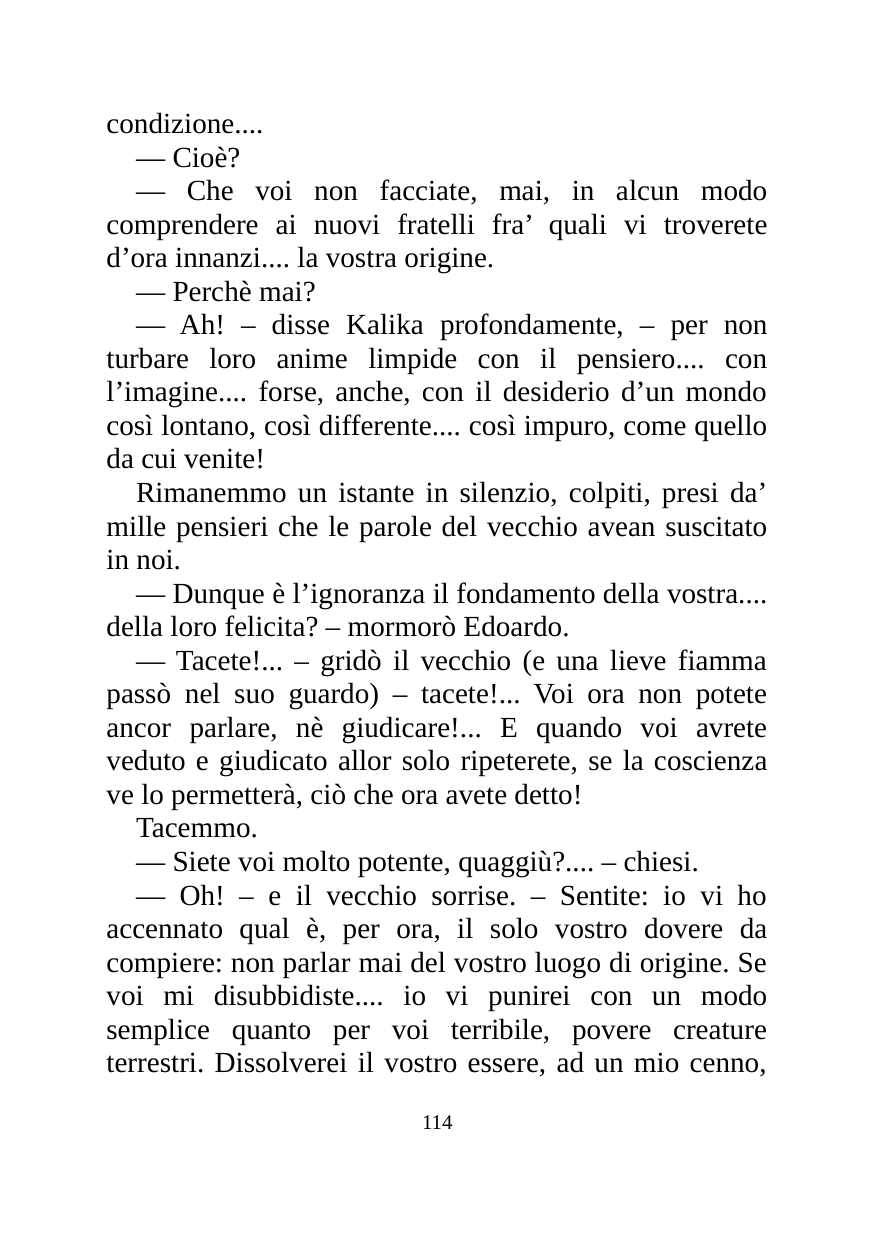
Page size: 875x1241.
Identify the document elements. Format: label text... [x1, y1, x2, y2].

text — Che voi non facciate, mai, in alcun modo comprendere ai nuovi fratelli fra’ quali vi troverete d’ora innanzi.... la vostra origine. [106, 173, 768, 274]
text — Siete voi molto potente, quaggiù?.... – chiesi. [106, 844, 768, 878]
text Rimanemmo un istante in silenzio, colpiti, presi da’ mille pensieri che le parole del vecchio avean suscitato in noi. [106, 475, 768, 576]
text — Oh! – e il vecchio sorrise. – Sentite: io vi ho accennato qual è, per ora, il solo vostro dovere da compiere: non parlar mai del vostro luogo di origine. Se voi mi disubbidiste.... io vi punirei con un modo semplice quanto per voi terribile, povere creature terrestri. Dissolverei il vostro essere, ad un mio cenno, [106, 878, 768, 1079]
text — Perchè mai? [106, 274, 768, 307]
text — Tacete!... – gridò il vecchio (e una lieve fiamma passò nel suo guardo) – tacete!... Voi ora non potete ancor parlare, nè giudicare!... E quando voi avrete veduto e giudicato allor solo ripeterete, se la coscienza ve lo permetterà, ciò che ora avete detto! [106, 643, 768, 811]
text — Cioè? [106, 140, 768, 173]
text — Dunque è l’ignoranza il fondamento della vostra.... della loro felicita? – mormorò Edoardo. [106, 576, 768, 643]
text condizione.... [106, 106, 768, 140]
text — Ah! – disse Kalika profondamente, – per non turbare loro anime limpide con il pensiero.... con l’imagine.... forse, anche, con il desiderio d’un mondo così lontano, così differente.... così impuro, come quello da cui venite! [106, 307, 768, 475]
text Tacemmo. [106, 811, 768, 844]
